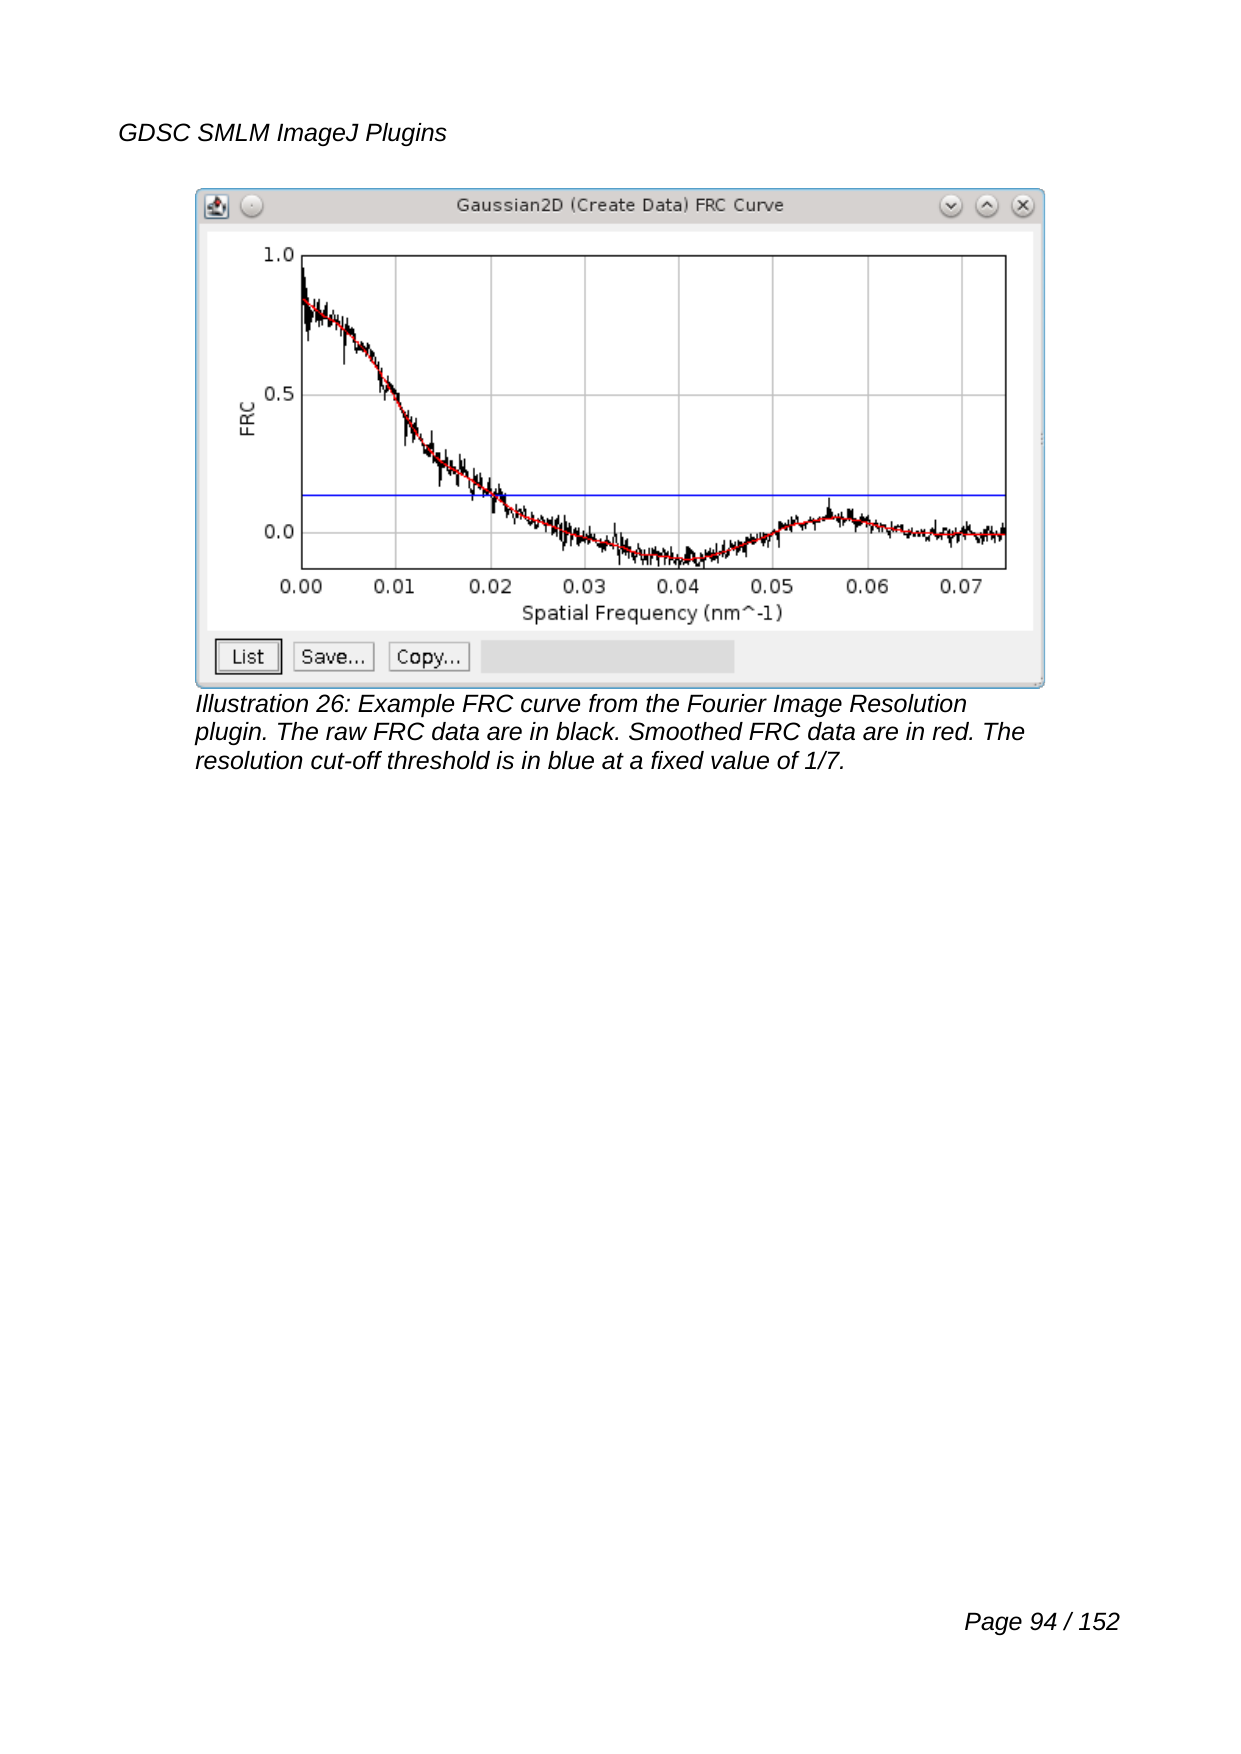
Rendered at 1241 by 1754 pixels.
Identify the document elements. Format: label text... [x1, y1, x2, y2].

text Illustration 26: Example FRC curve from the Fourier Image Resolution plugin. The raw FRC data are in black. Smoothed FRC data are in red. The resolution cut-off threshold is in blue at a fixed value of 1/7. [195, 689, 1045, 775]
picture [195, 188, 1045, 689]
